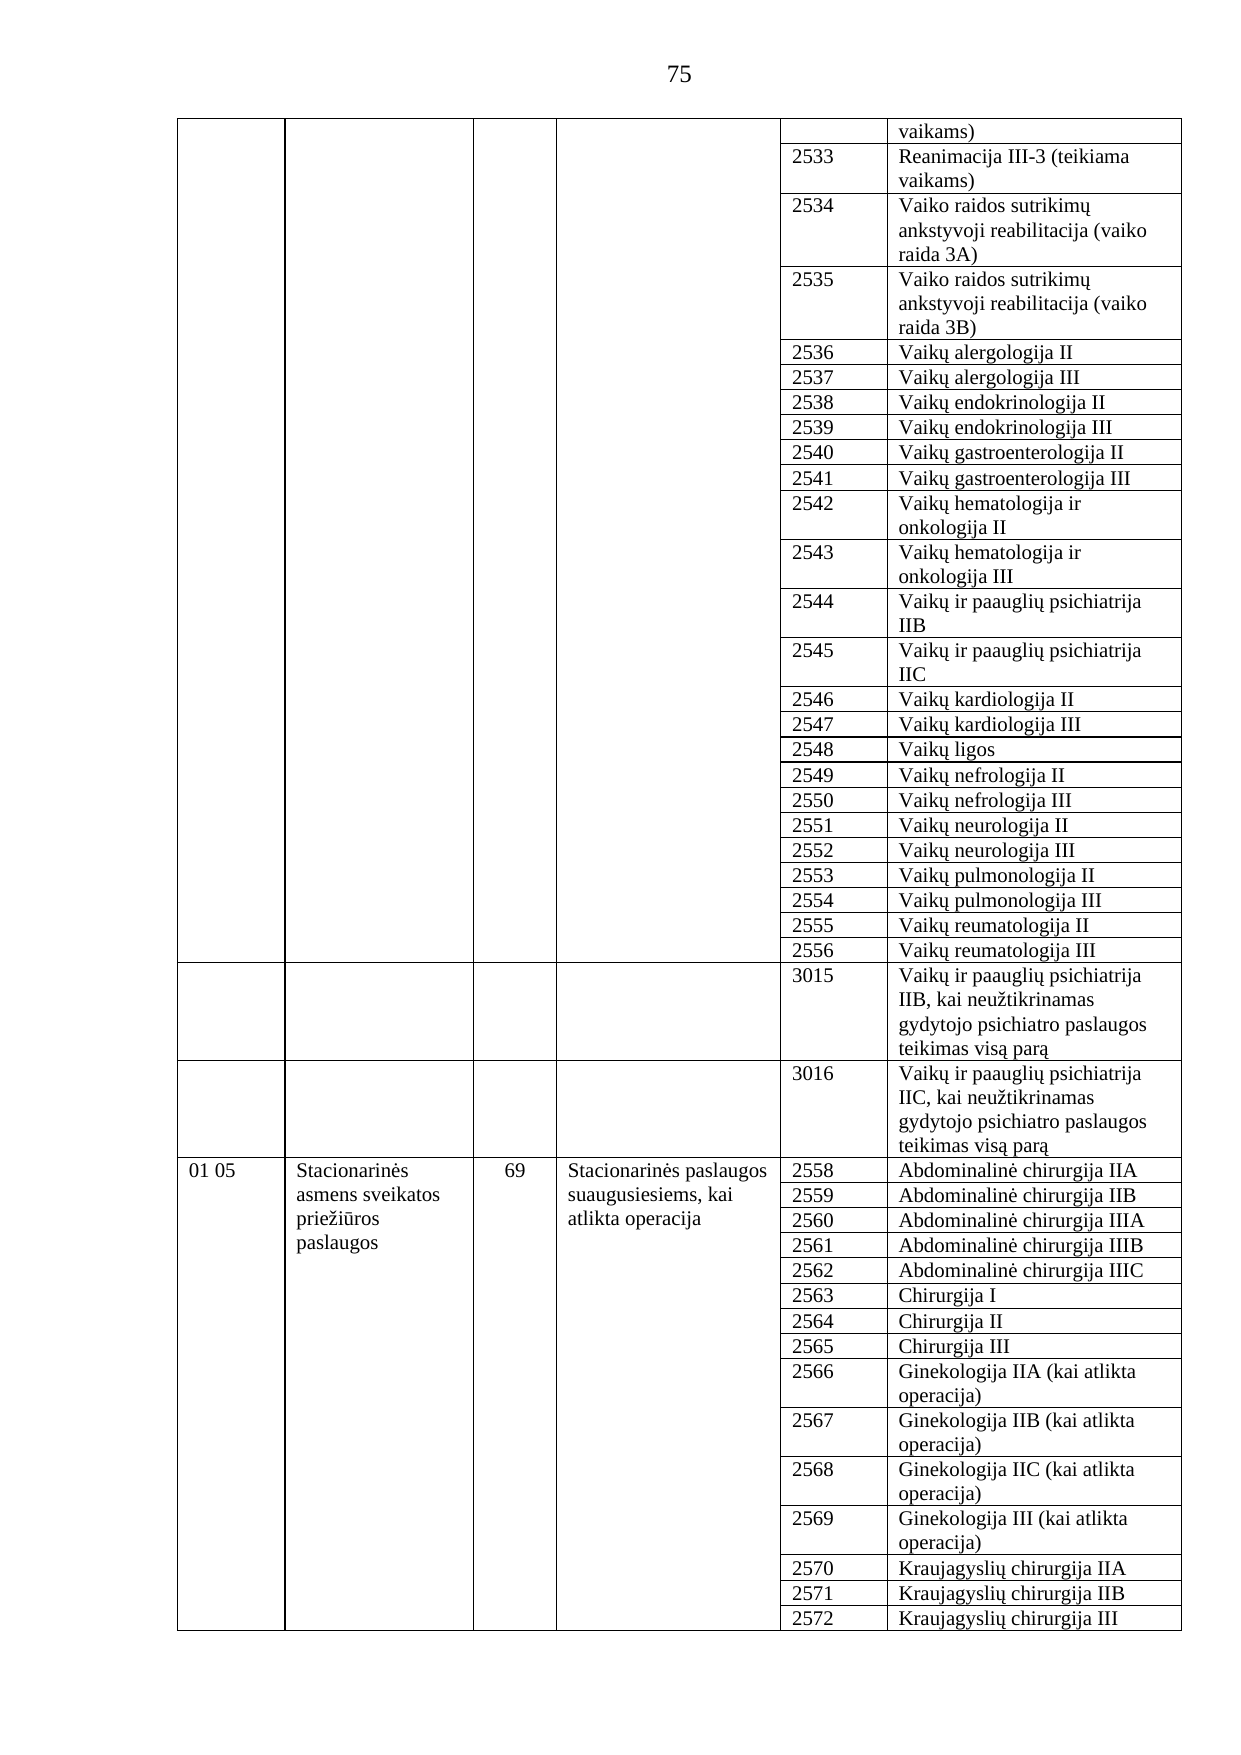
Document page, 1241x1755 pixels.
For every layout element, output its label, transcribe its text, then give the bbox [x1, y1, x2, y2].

table_cell 2545 [781, 638, 887, 686]
table_cell 2553 [781, 863, 887, 887]
table_cell 2550 [781, 788, 887, 812]
table_cell Stacionarinės asmens sveikatos priežiūros paslaugos [286, 1158, 473, 1630]
table_cell [286, 963, 473, 1059]
table_cell Ginekologija IIC (kai atlikta operacija) [888, 1457, 1181, 1505]
table_cell Abdominalinė chirurgija IIIC [888, 1258, 1181, 1282]
table_cell [178, 963, 284, 1059]
table_cell 2559 [781, 1183, 887, 1207]
table_cell Kraujagyslių chirurgija III [888, 1606, 1181, 1630]
table_cell Abdominalinė chirurgija IIB [888, 1183, 1181, 1207]
table_cell Vaikų kardiologija III [888, 712, 1181, 736]
table_cell 2551 [781, 813, 887, 837]
table_cell Vaikų alergologija III [888, 365, 1181, 389]
table_cell Ginekologija IIA (kai atlikta operacija) [888, 1359, 1181, 1407]
table_cell [286, 119, 473, 962]
table_cell Vaikų nefrologija III [888, 788, 1181, 812]
table_cell Abdominalinė chirurgija IIIA [888, 1208, 1181, 1232]
table_cell 2546 [781, 687, 887, 711]
table_cell [178, 119, 284, 962]
table_cell 2571 [781, 1581, 887, 1604]
table_cell 2562 [781, 1258, 887, 1282]
table_cell Vaiko raidos sutrikimų ankstyvoji reabilitacija (vaiko raida 3A) [888, 194, 1181, 266]
table_cell Vaikų reumatologija II [888, 913, 1181, 937]
table_cell 2541 [781, 465, 887, 489]
table_cell Ginekologija III (kai atlikta operacija) [888, 1506, 1181, 1554]
table_cell 2572 [781, 1606, 887, 1630]
table_cell Abdominalinė chirurgija IIIB [888, 1233, 1181, 1257]
table_cell 2570 [781, 1555, 887, 1579]
table_cell Vaikų gastroenterologija III [888, 465, 1181, 489]
table_cell Vaikų neurologija III [888, 838, 1181, 862]
table_cell Kraujagyslių chirurgija IIA [888, 1555, 1181, 1579]
table_cell 01 05 [178, 1158, 284, 1630]
table_cell [474, 963, 556, 1059]
table_cell 2567 [781, 1408, 887, 1456]
table_cell 2554 [781, 888, 887, 912]
table_cell Vaikų neurologija II [888, 813, 1181, 837]
table_cell 2560 [781, 1208, 887, 1232]
table_cell Vaikų gastroenterologija II [888, 440, 1181, 464]
table_cell Vaikų ir paauglių psichiatrija IIB, kai neužtikrinamas gydytojo psichiatro paslaugos teikimas visą parą [888, 963, 1181, 1059]
table_cell Kraujagyslių chirurgija IIB [888, 1581, 1181, 1604]
table_cell 2569 [781, 1506, 887, 1554]
table_cell 2540 [781, 440, 887, 464]
table_cell Vaikų endokrinologija II [888, 390, 1181, 414]
table_cell 2542 [781, 491, 887, 539]
table_cell Vaikų pulmonologija III [888, 888, 1181, 912]
table_cell 2547 [781, 712, 887, 736]
table_cell Abdominalinė chirurgija IIA [888, 1158, 1181, 1182]
table_cell [474, 119, 556, 962]
table_cell Vaiko raidos sutrikimų ankstyvoji reabilitacija (vaiko raida 3B) [888, 267, 1181, 339]
table_cell 2552 [781, 838, 887, 862]
table_cell 2534 [781, 194, 887, 266]
table_cell Vaikų ir paauglių psichiatrija IIB [888, 589, 1181, 637]
table_cell 2538 [781, 390, 887, 414]
table_cell Vaikų alergologija II [888, 340, 1181, 364]
table_cell 2535 [781, 267, 887, 339]
table_cell [557, 1061, 780, 1157]
table_cell 69 [474, 1158, 556, 1630]
table_cell Vaikų ir paauglių psichiatrija IIC, kai neužtikrinamas gydytojo psichiatro paslaugos teikimas visą parą [888, 1061, 1181, 1157]
table_cell 2568 [781, 1457, 887, 1505]
table_cell [178, 1061, 284, 1157]
table_cell Vaikų hematologija ir onkologija II [888, 491, 1181, 539]
table_cell 2537 [781, 365, 887, 389]
table_cell 2548 [781, 738, 887, 761]
table_cell Ginekologija IIB (kai atlikta operacija) [888, 1408, 1181, 1456]
table_cell 2565 [781, 1334, 887, 1358]
table_cell Reanimacija III-3 (teikiama vaikams) [888, 144, 1181, 192]
table_cell Vaikų endokrinologija III [888, 415, 1181, 439]
table_cell 2536 [781, 340, 887, 364]
table_cell 2549 [781, 763, 887, 787]
table_cell 2561 [781, 1233, 887, 1257]
table_cell 2543 [781, 540, 887, 588]
table_cell Stacionarinės paslaugos suaugusiesiems, kai atlikta operacija [557, 1158, 780, 1630]
table_cell [286, 1061, 473, 1157]
table_cell [557, 119, 780, 962]
table_cell Vaikų ir paauglių psichiatrija IIC [888, 638, 1181, 686]
table_cell 3016 [781, 1061, 887, 1157]
table_cell [557, 963, 780, 1059]
table_cell 2544 [781, 589, 887, 637]
table_cell 2564 [781, 1309, 887, 1333]
table_cell 3015 [781, 963, 887, 1059]
table_cell 2566 [781, 1359, 887, 1407]
table_cell 2539 [781, 415, 887, 439]
table_cell Vaikų nefrologija II [888, 763, 1181, 787]
table_cell Vaikų ligos [888, 738, 1181, 761]
table_cell 2558 [781, 1158, 887, 1182]
table_cell Chirurgija II [888, 1309, 1181, 1333]
table_cell Vaikų hematologija ir onkologija III [888, 540, 1181, 588]
table_cell Chirurgija I [888, 1284, 1181, 1307]
table_cell [781, 119, 887, 143]
table_cell Chirurgija III [888, 1334, 1181, 1358]
table_cell [474, 1061, 556, 1157]
table_cell 2563 [781, 1284, 887, 1307]
table_cell 2556 [781, 938, 887, 962]
table_cell Vaikų reumatologija III [888, 938, 1181, 962]
table_cell vaikams) [888, 119, 1181, 143]
table_cell 2555 [781, 913, 887, 937]
table_cell 2533 [781, 144, 887, 192]
table_cell Vaikų pulmonologija II [888, 863, 1181, 887]
table_cell Vaikų kardiologija II [888, 687, 1181, 711]
